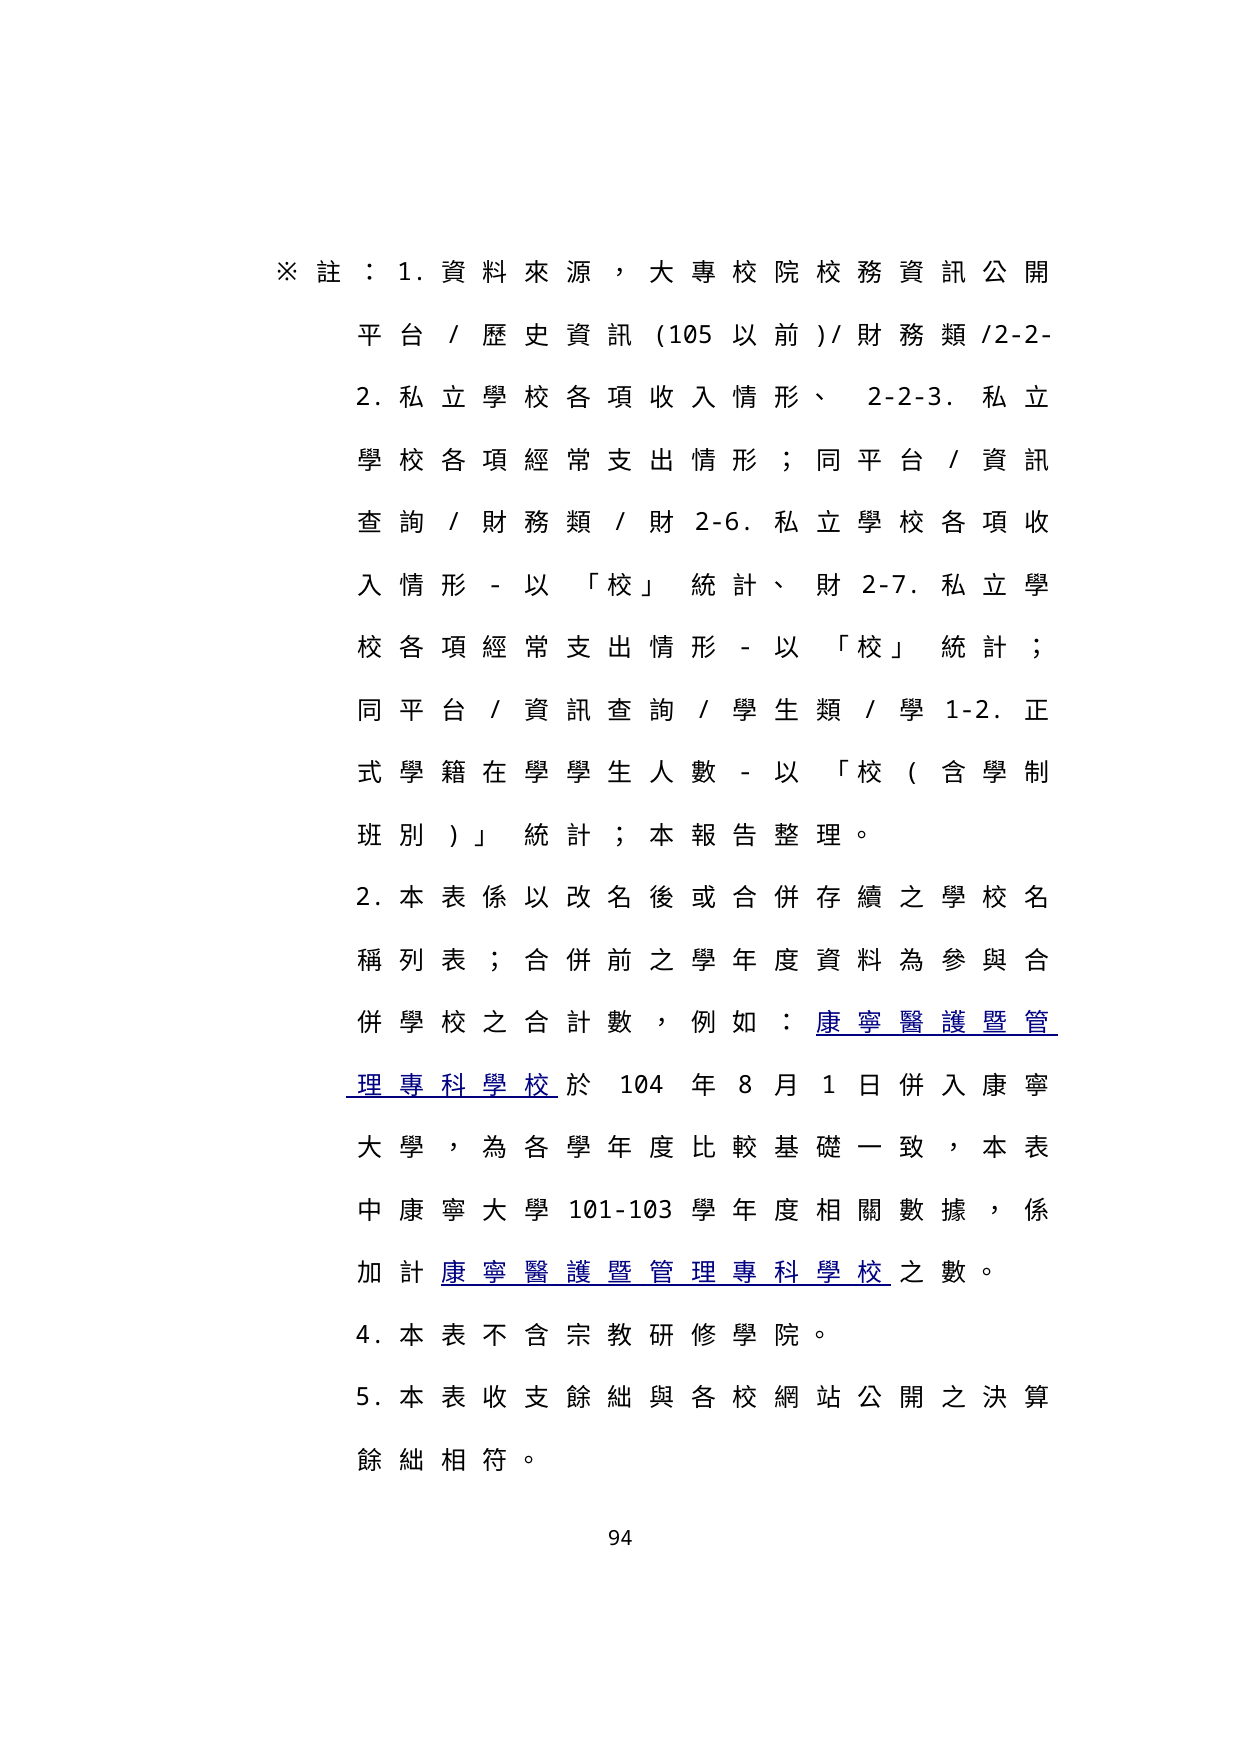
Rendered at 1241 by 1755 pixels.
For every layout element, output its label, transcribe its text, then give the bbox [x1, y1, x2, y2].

text 2.本表係以改名後或合併存續之學校名稱列表；合併前之學年度資料為參與合併學校之合計數，例如：康寧醫護暨管理專科學校於104年8月1日併入康寧大學，為各學年度比較基礎一致，本表中康寧大學101-103學年度相關數據，係加計康寧醫護暨管理專科學校之數。 [346, 854, 1058, 1292]
text 4.本表不含宗教研修學院。 [346, 1292, 1058, 1354]
text ※註：1.資料來源，大專校院校務資訊公開平台/歷史資訊(105以前)/財務類/2-2-2.私立學校各項收入情形、2-2-3.私立學校各項經常支出情形；同平台/資訊查詢/財務類/財2-6.私立學校各項收入情形-以「校」統計、財2-7.私立學校各項經常支出情形-以「校」統計；同平台/資訊查詢/學生類/學1-2.正式學籍在學學生人數-以「校(含學制班別)」統計；本報告整理。 [242, 229, 1058, 854]
text 5.本表收支餘絀與各校網站公開之決算餘絀相符。 [346, 1354, 1058, 1479]
